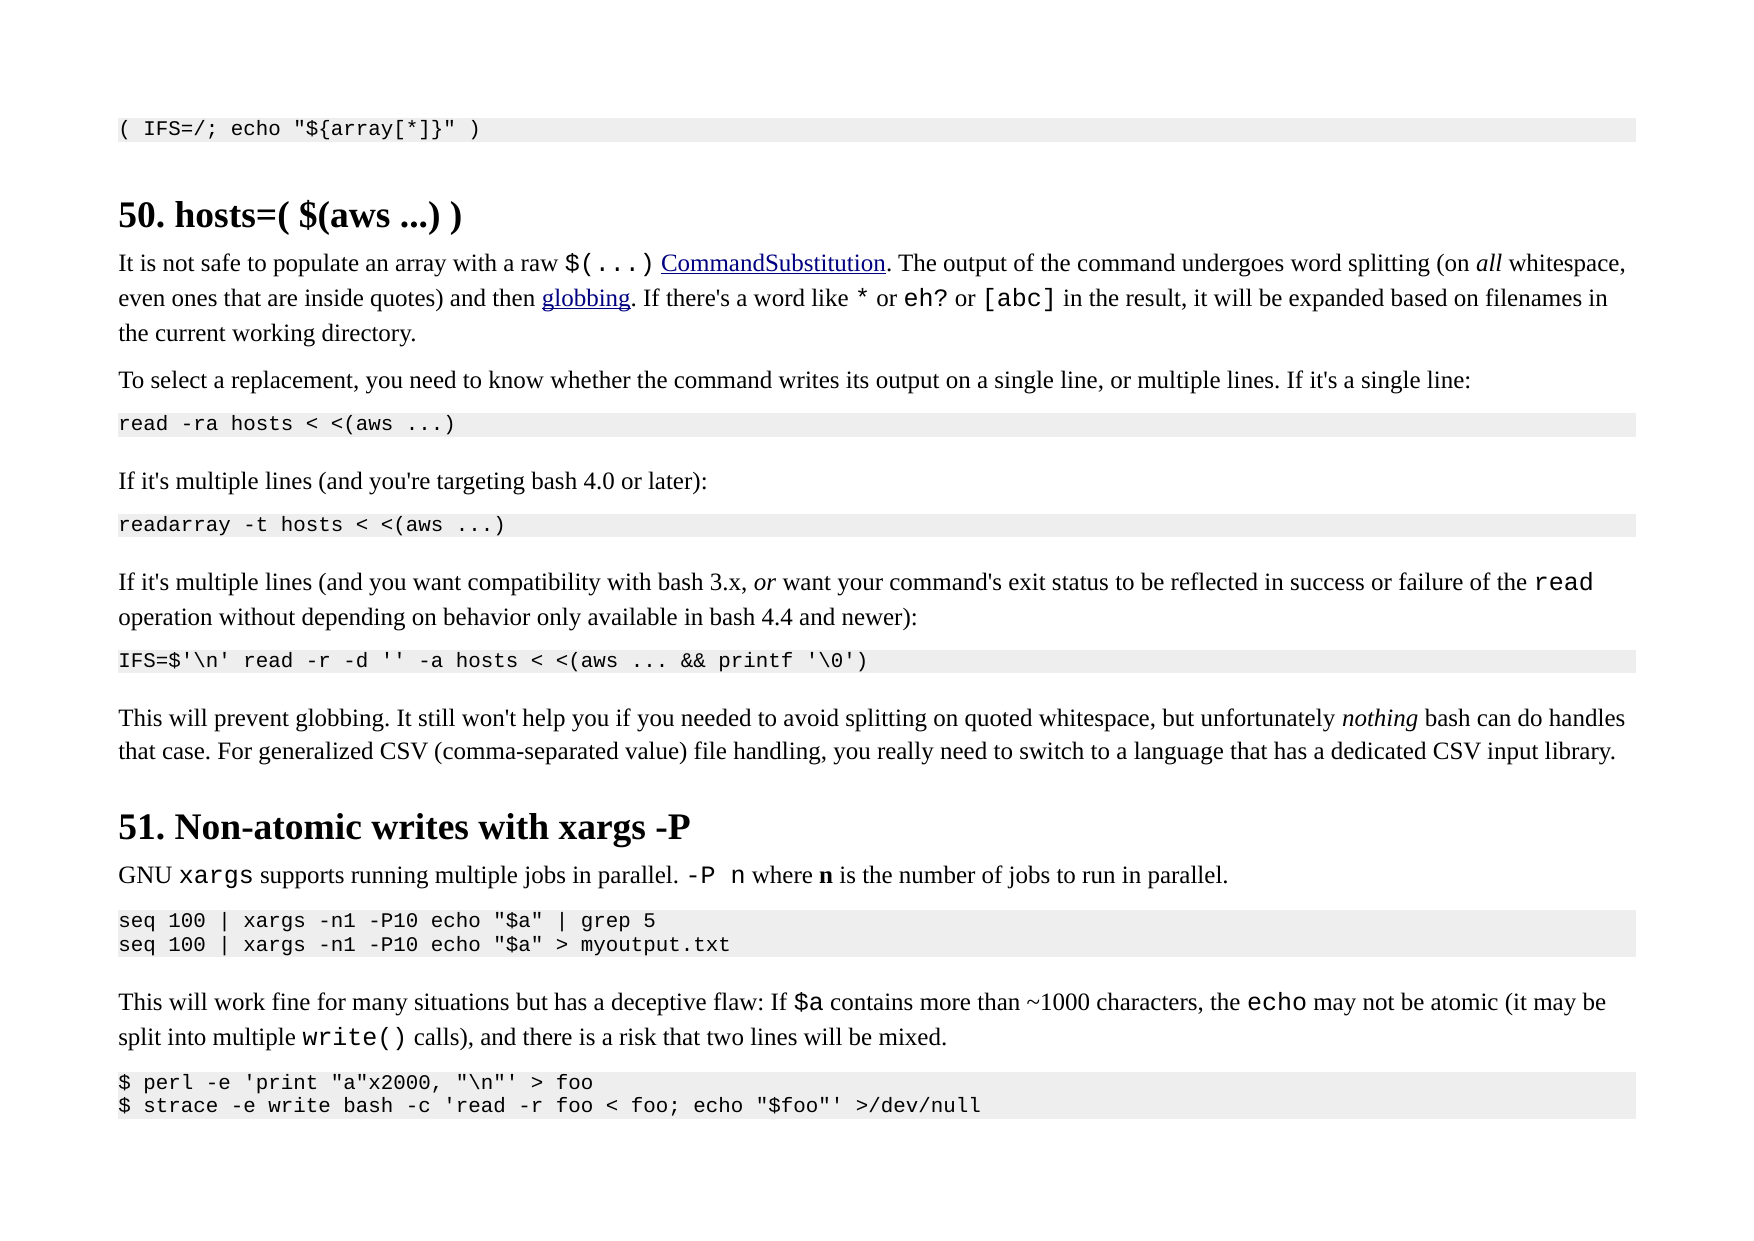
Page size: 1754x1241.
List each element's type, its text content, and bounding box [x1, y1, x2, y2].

text ( IFS=/; echo "${array[*]}" ) [118, 118, 1636, 142]
text It is not safe to populate an array with a raw $(...) CommandSubstitution. The output of the command undergoes word splitting (on all whitespace, even ones that are inside quotes) and then globbing. If there's a word like * or eh? or [abc] in the result, it will be expanded based on filenames in the current working directory. [118, 248, 1636, 347]
text seq 100 | xargs -n1 -P10 echo "$a" | grep 5 [118, 910, 1636, 933]
subtitle 50. hosts=( $(aws ...) ) [118, 192, 1636, 235]
subtitle 51. Non-atomic writes with xargs -P [118, 804, 1636, 847]
text seq 100 | xargs -n1 -P10 echo "$a" > myoutput.txt [118, 933, 1636, 957]
text If it's multiple lines (and you're targeting bash 4.0 or later): [118, 466, 1636, 495]
text IFS=$'\n' read -r -d '' -a hosts < <(aws ... && printf '\0') [118, 650, 1636, 673]
text To select a replacement, you need to know whether the command writes its output on a single line, or multiple lines. If it's a single line: [118, 366, 1636, 394]
text read -ra hosts < <(aws ...) [118, 413, 1636, 437]
text GNU xargs supports running multiple jobs in parallel. -P n where n is the number of jobs to run in parallel. [118, 860, 1636, 891]
text This will work fine for many situations but has a deceptive flaw: If $a contains more than ~1000 characters, the echo may not be atomic (it may be split into multiple write() calls), and there is a risk that two lines will be mixed. [118, 987, 1636, 1053]
text This will prevent globbing. It still won't help you if you needed to avoid splitting on quoted whitespace, but unfortunately nothing bash can do handles that case. For generalized CSV (comma-separated value) file handling, you really need to switch to a language that has a dedicated CSV input library. [118, 703, 1636, 764]
text $ strace -e write bash -c 'read -r foo < foo; echo "$foo"' >/dev/null [118, 1095, 1636, 1119]
text If it's multiple lines (and you want compatibility with bash 3.x, or want your command's exit status to be reflected in success or failure of the read operation without depending on behavior only available in bash 4.4 and newer): [118, 567, 1636, 631]
text readarray -t hosts < <(aws ...) [118, 514, 1636, 537]
text $ perl -e 'print "a"x2000, "\n"' > foo [118, 1072, 1636, 1095]
